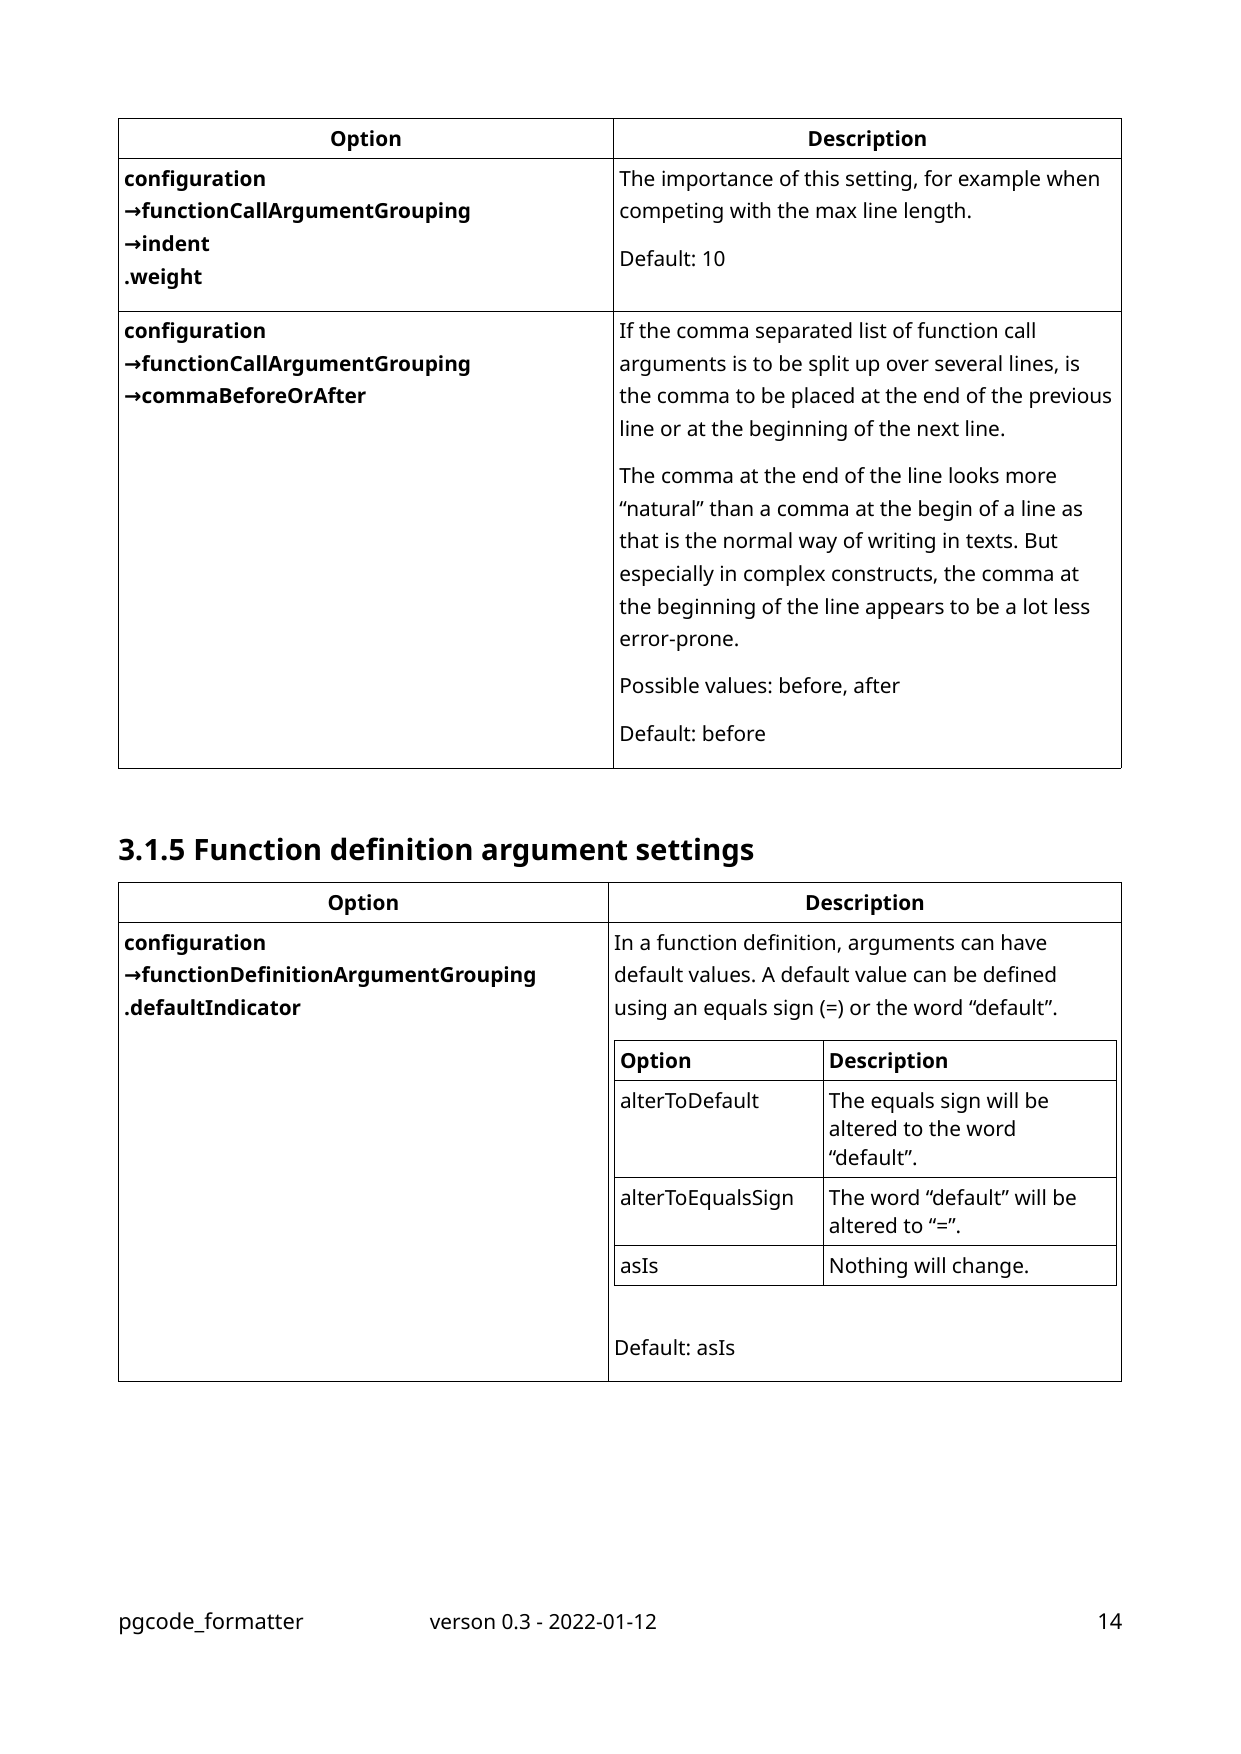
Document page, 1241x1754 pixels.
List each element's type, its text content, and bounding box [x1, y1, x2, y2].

table_header Description [609, 883, 1121, 922]
table_cell The equals sign will be altered to the word “default”. [824, 1081, 1116, 1177]
table_cell The word “default” will be altered to “=”. [824, 1178, 1116, 1245]
table_cell configuration →functionCallArgumentGrouping →indent .weight [119, 159, 613, 311]
table_cell configuration →functionCallArgumentGrouping →commaBeforeOrAfter [119, 312, 613, 767]
table_cell In a function definition, arguments can have default values. A default value can be defined using an equals sign (=) or the word “default”. Default: asIs [609, 923, 1121, 1381]
subtitle Function definition argument settings [118, 829, 1122, 869]
table_header Option [615, 1041, 823, 1080]
table_cell alterToDefault [615, 1081, 823, 1177]
table_header Option [119, 883, 608, 922]
table_cell If the comma separated list of function call arguments is to be split up over several lines, is the comma to be placed at the end of the previous line or at the beginning of the next line. The comma at the end of the line looks more “natural” than a comma at the begin of a line as that is the normal way of writing in texts. But especially in complex constructs, the comma at the beginning of the line appears to be a lot less error-prone. Possible values: before, after Default: before [614, 312, 1121, 767]
table_cell The importance of this setting, for example when competing with the max line length. Default: 10 [614, 159, 1121, 311]
table_cell alterToEqualsSign [615, 1178, 823, 1245]
table_cell Nothing will change. [824, 1246, 1116, 1285]
table_header Description [614, 119, 1121, 158]
table_cell asIs [615, 1246, 823, 1285]
table_header Description [824, 1041, 1116, 1080]
table_cell configuration →functionDefinitionArgumentGrouping .defaultIndicator [119, 923, 608, 1381]
table_header Option [119, 119, 613, 158]
